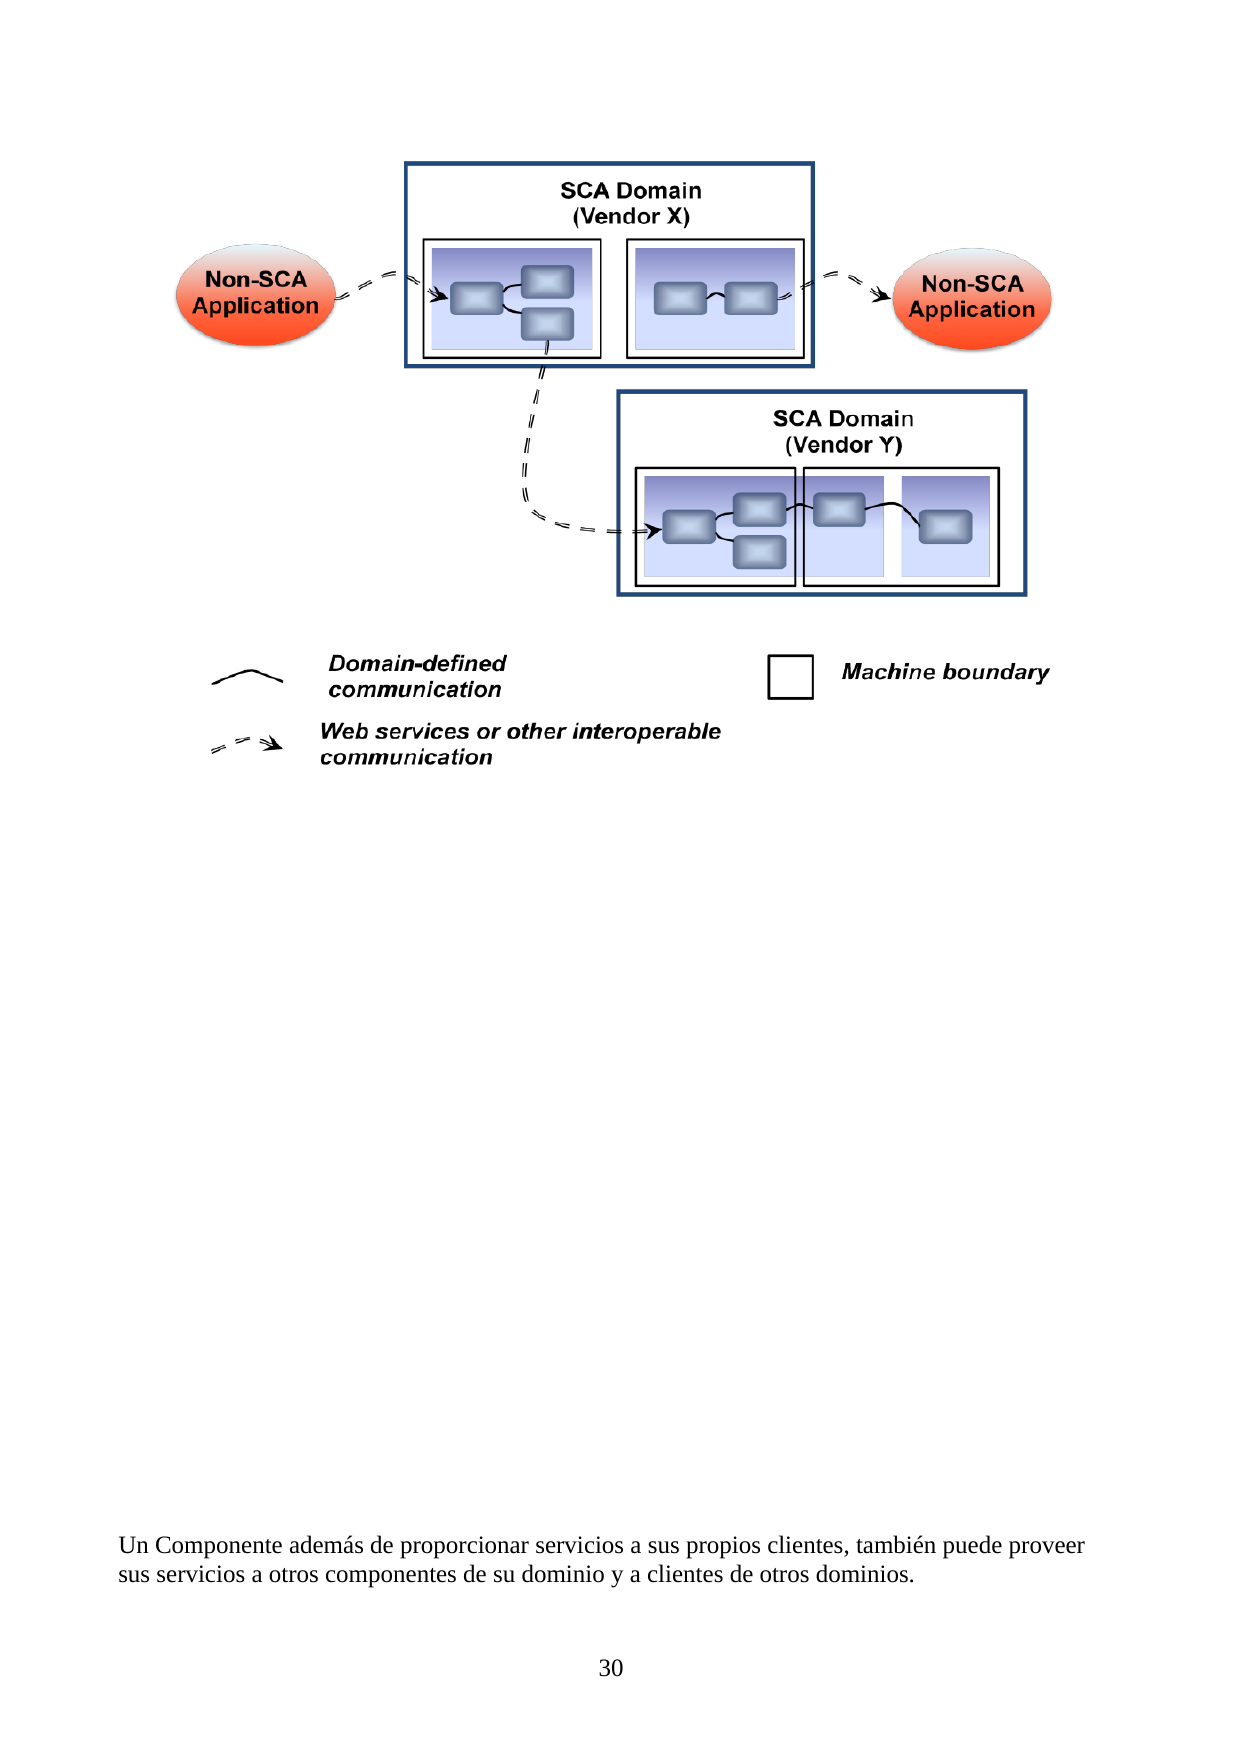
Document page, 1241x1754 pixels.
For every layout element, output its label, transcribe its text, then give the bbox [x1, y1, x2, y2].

text Un Componente además de proporcionar servicios a sus propios clientes, también puede proveer sus servicios a otros componentes de su dominio y a clientes de otros dominios. [118, 1530, 1122, 1587]
picture [166, 104, 1074, 781]
